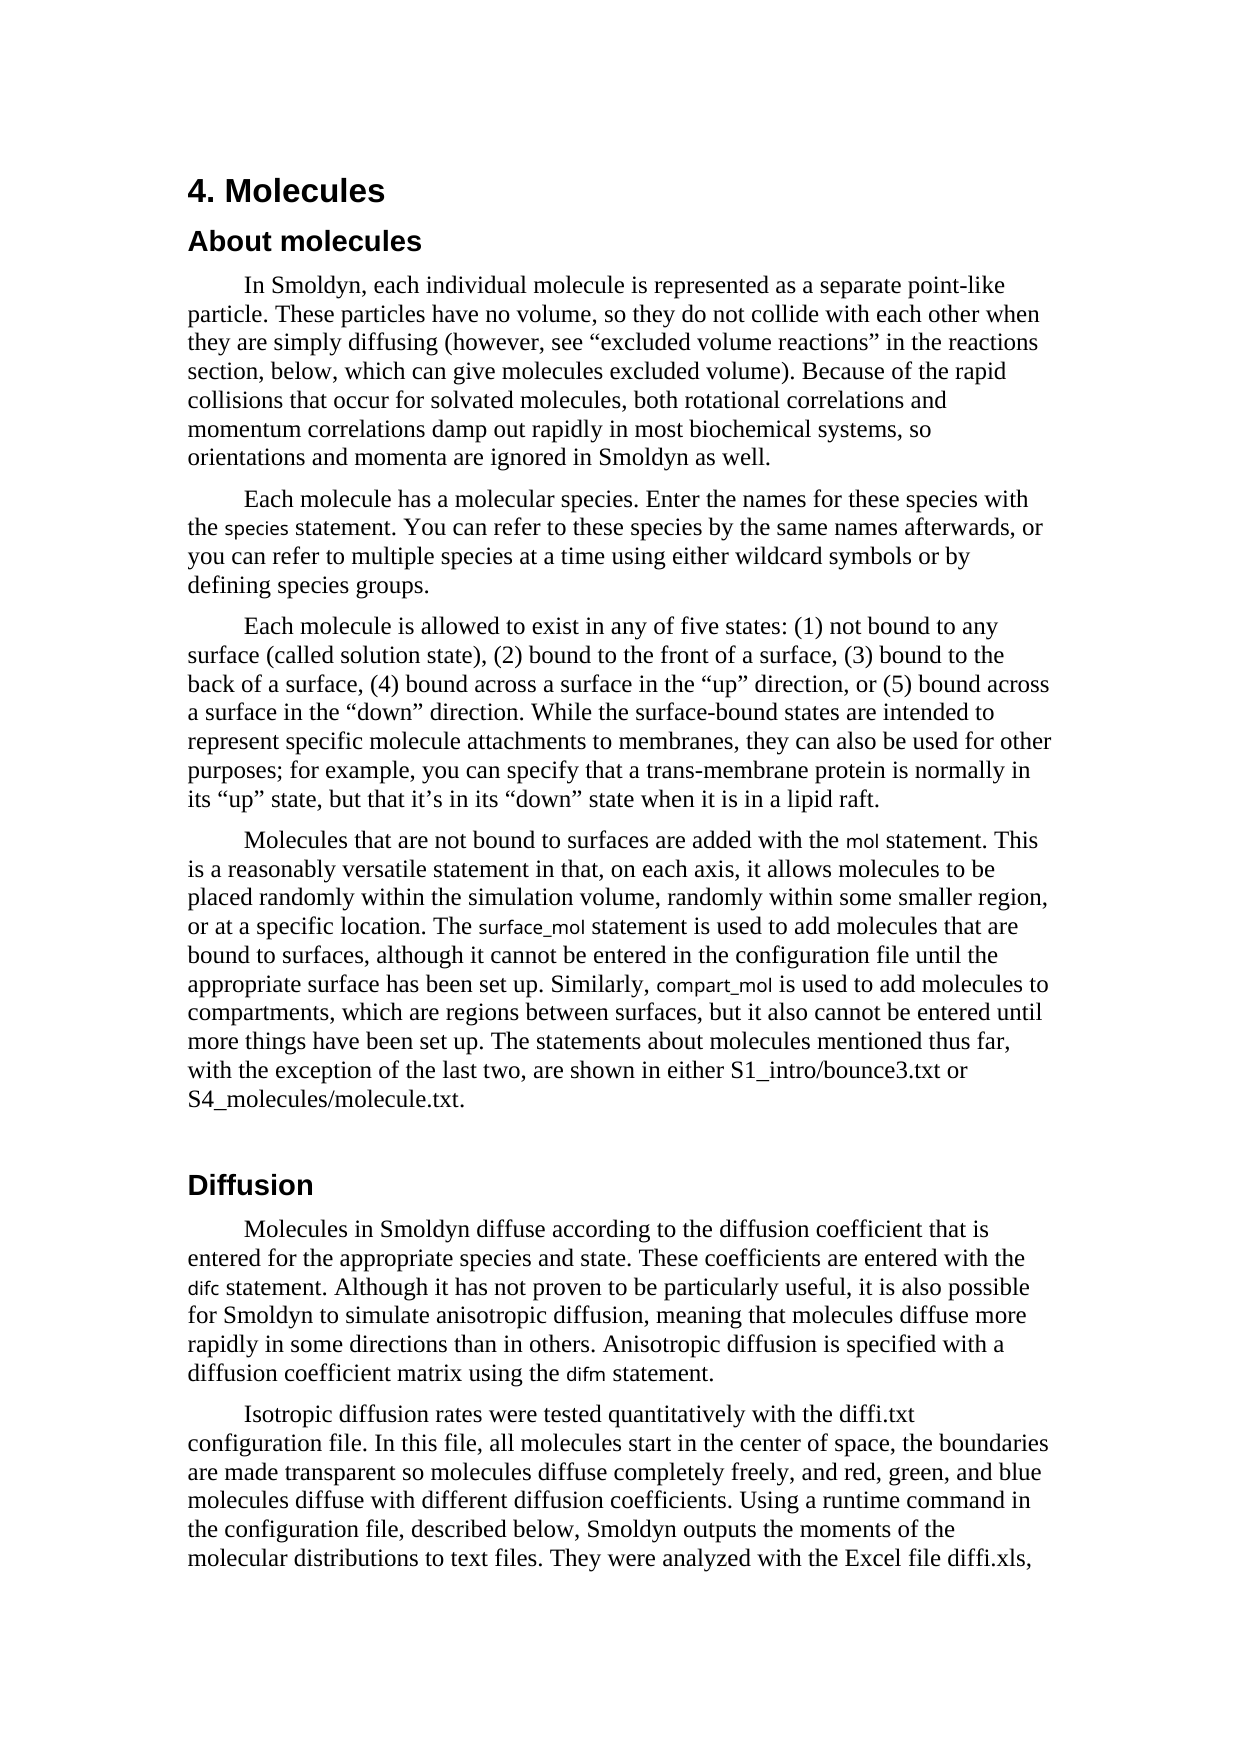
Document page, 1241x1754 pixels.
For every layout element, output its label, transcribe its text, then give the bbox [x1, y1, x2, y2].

text Isotropic diffusion rates were tested quantitatively with the diffi.txt configuration file. In this file, all molecules start in the center of space, the boundaries are made transparent so molecules diffuse completely freely, and red, green, and blue molecules diffuse with different diffusion coefficients. Using a runtime command in the configuration file, described below, Smoldyn outputs the moments of the molecular distributions to text files. They were analyzed with the Excel file diffi.xls, [187, 1399, 1053, 1572]
text Molecules in Smoldyn diffuse according to the diffusion coefficient that is entered for the appropriate species and state. These coefficients are entered with the difc statement. Although it has not proven to be particularly useful, it is also possible for Smoldyn to simulate anisotropic diffusion, meaning that molecules diffuse more rapidly in some directions than in others. Anisotropic diffusion is specified with a diffusion coefficient matrix using the difm statement. [187, 1214, 1053, 1387]
subtitle 4. Molecules [187, 171, 1053, 209]
text Molecules that are not bound to surfaces are added with the mol statement. This is a reasonably versatile statement in that, on each axis, it allows molecules to be placed randomly within the simulation volume, randomly within some smaller region, or at a specific location. The surface_mol statement is used to add molecules that are bound to surfaces, although it cannot be entered in the configuration file until the appropriate surface has been set up. Similarly, compart_mol is used to add molecules to compartments, which are regions between surfaces, but it also cannot be entered until more things have been set up. The statements about molecules mentioned thus far, with the exception of the last two, are shown in either S1_intro/bounce3.txt or S4_molecules/molecule.txt. [187, 825, 1053, 1112]
subtitle About molecules [187, 224, 1053, 257]
text Each molecule is allowed to exist in any of five states: (1) not bound to any surface (called solution state), (2) bound to the front of a surface, (3) bound to the back of a surface, (4) bound across a surface in the “up” direction, or (5) bound across a surface in the “down” direction. While the surface-bound states are intended to represent specific molecule attachments to membranes, they can also be used for other purposes; for example, you can specify that a trans-membrane protein is normally in its “up” state, but that it’s in its “down” state when it is in a lipid raft. [187, 611, 1053, 812]
subtitle Diffusion [187, 1168, 1053, 1202]
text In Smoldyn, each individual molecule is represented as a separate point-like particle. These particles have no volume, so they do not collide with each other when they are simply diffusing (however, see “excluded volume reactions” in the reactions section, below, which can give molecules excluded volume). Because of the rapid collisions that occur for solvated molecules, both rotational correlations and momentum correlations damp out rapidly in most biochemical systems, so orientations and momenta are ignored in Smoldyn as well. [187, 270, 1053, 471]
text Each molecule has a molecular species. Enter the names for these species with the species statement. You can refer to these species by the same names afterwards, or you can refer to multiple species at a time using either wildcard symbols or by defining species groups. [187, 484, 1053, 599]
